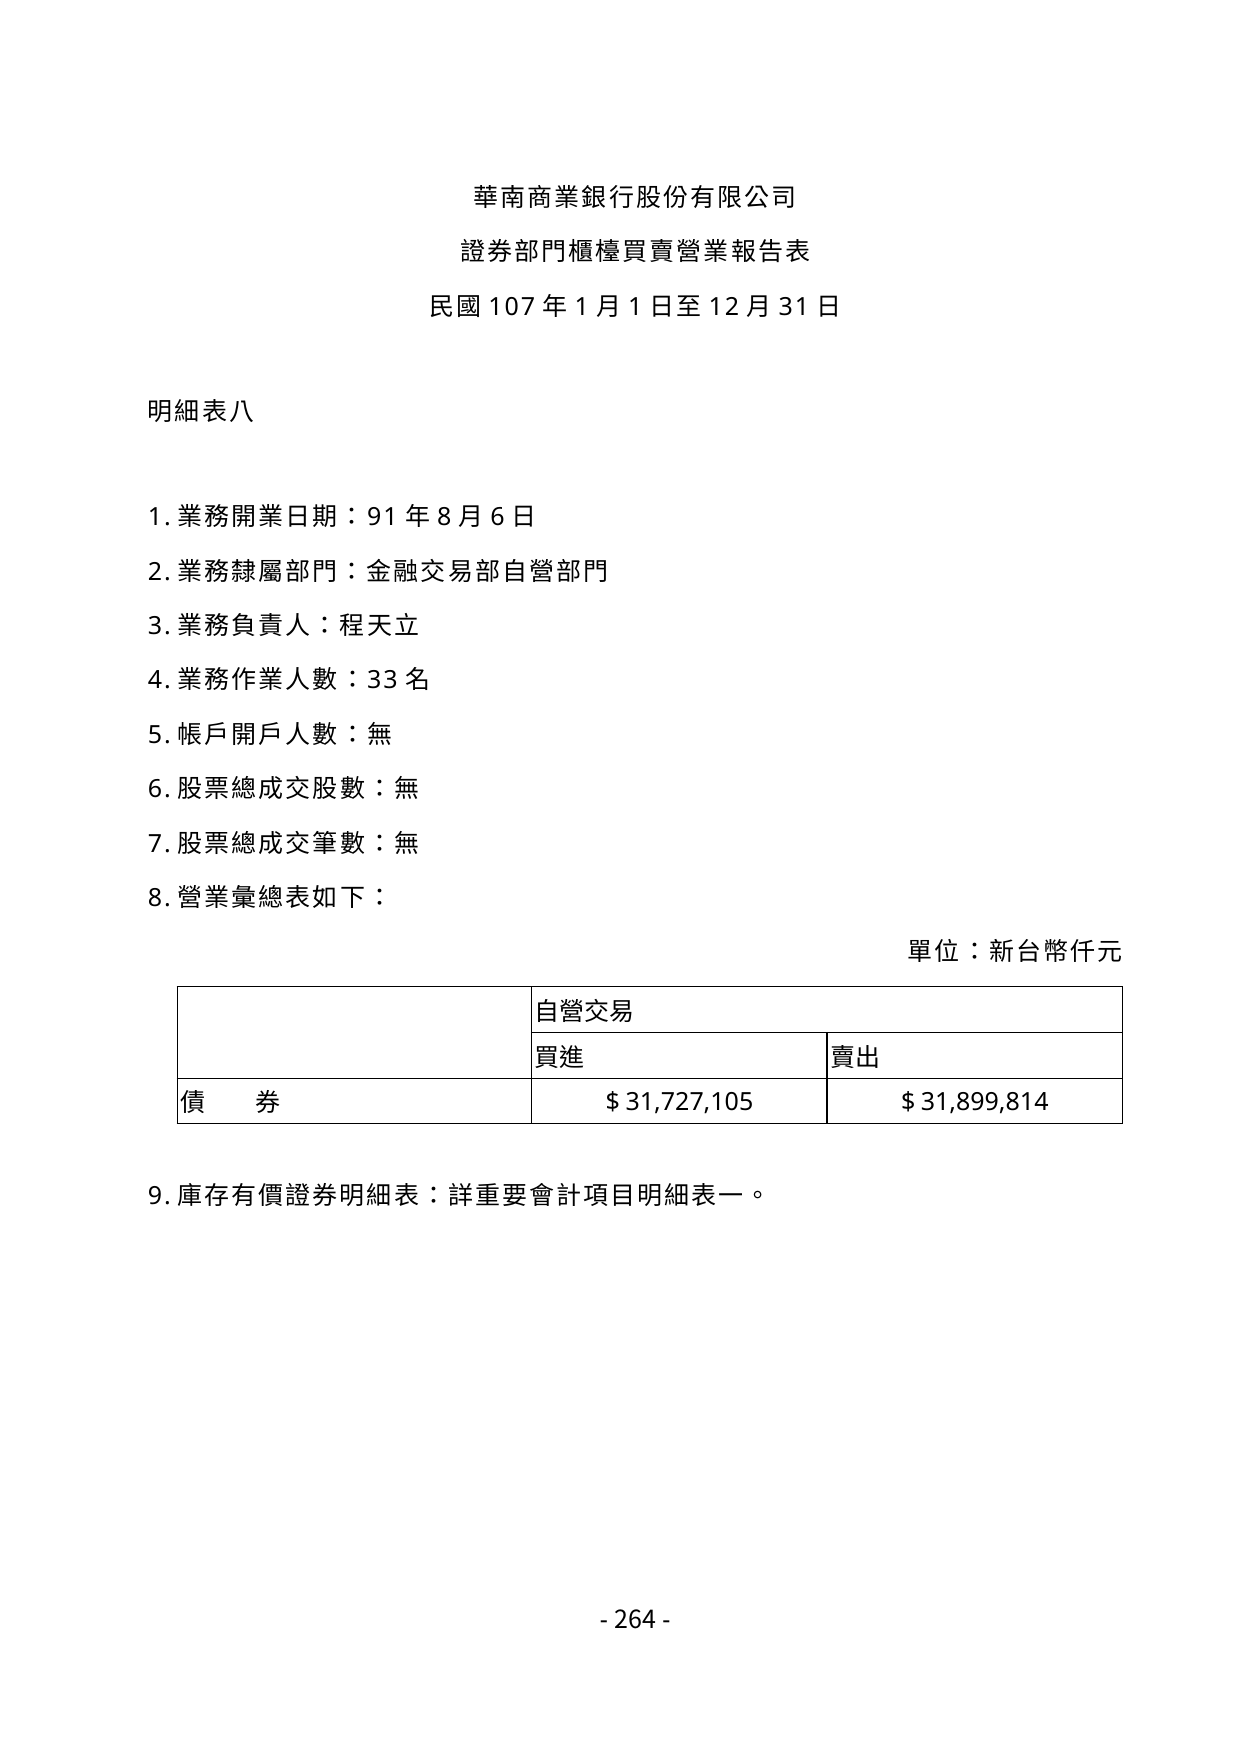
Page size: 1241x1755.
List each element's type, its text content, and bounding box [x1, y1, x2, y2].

text 民國107年1月1日至12月31日 [148, 286, 1122, 322]
text 單位：新台幣仟元 [148, 932, 1122, 968]
text 華南商業銀行股份有限公司 [148, 177, 1122, 213]
text 1. 業務開業日期：91年8月6日 [148, 497, 1122, 533]
text 2. 業務隸屬部門：金融交易部自營部門 [148, 551, 1122, 587]
table_cell $ 31,899,814 [828, 1079, 1122, 1123]
table_cell 債 券 [178, 1079, 531, 1123]
text 9. 庫存有價證券明細表：詳重要會計項目明細表一。 [148, 1175, 1122, 1211]
text 證券部門櫃檯買賣營業報告表 [148, 232, 1122, 268]
text 8. 營業彙總表如下： [148, 877, 1122, 914]
text 明細表八 [148, 391, 1122, 428]
text 6. 股票總成交股數：無 [148, 769, 1122, 805]
table_cell 買進 [532, 1033, 826, 1077]
table_cell 賣出 [828, 1033, 1122, 1077]
text 3. 業務負責人：程天立 [148, 606, 1122, 642]
table_cell $ 31,727,105 [532, 1079, 826, 1123]
table_header [178, 987, 531, 1077]
text 4. 業務作業人數：33名 [148, 660, 1122, 696]
text 7. 股票總成交筆數：無 [148, 823, 1122, 859]
table_header 自營交易 [532, 987, 1122, 1032]
text 5. 帳戶開戶人數：無 [148, 714, 1122, 751]
